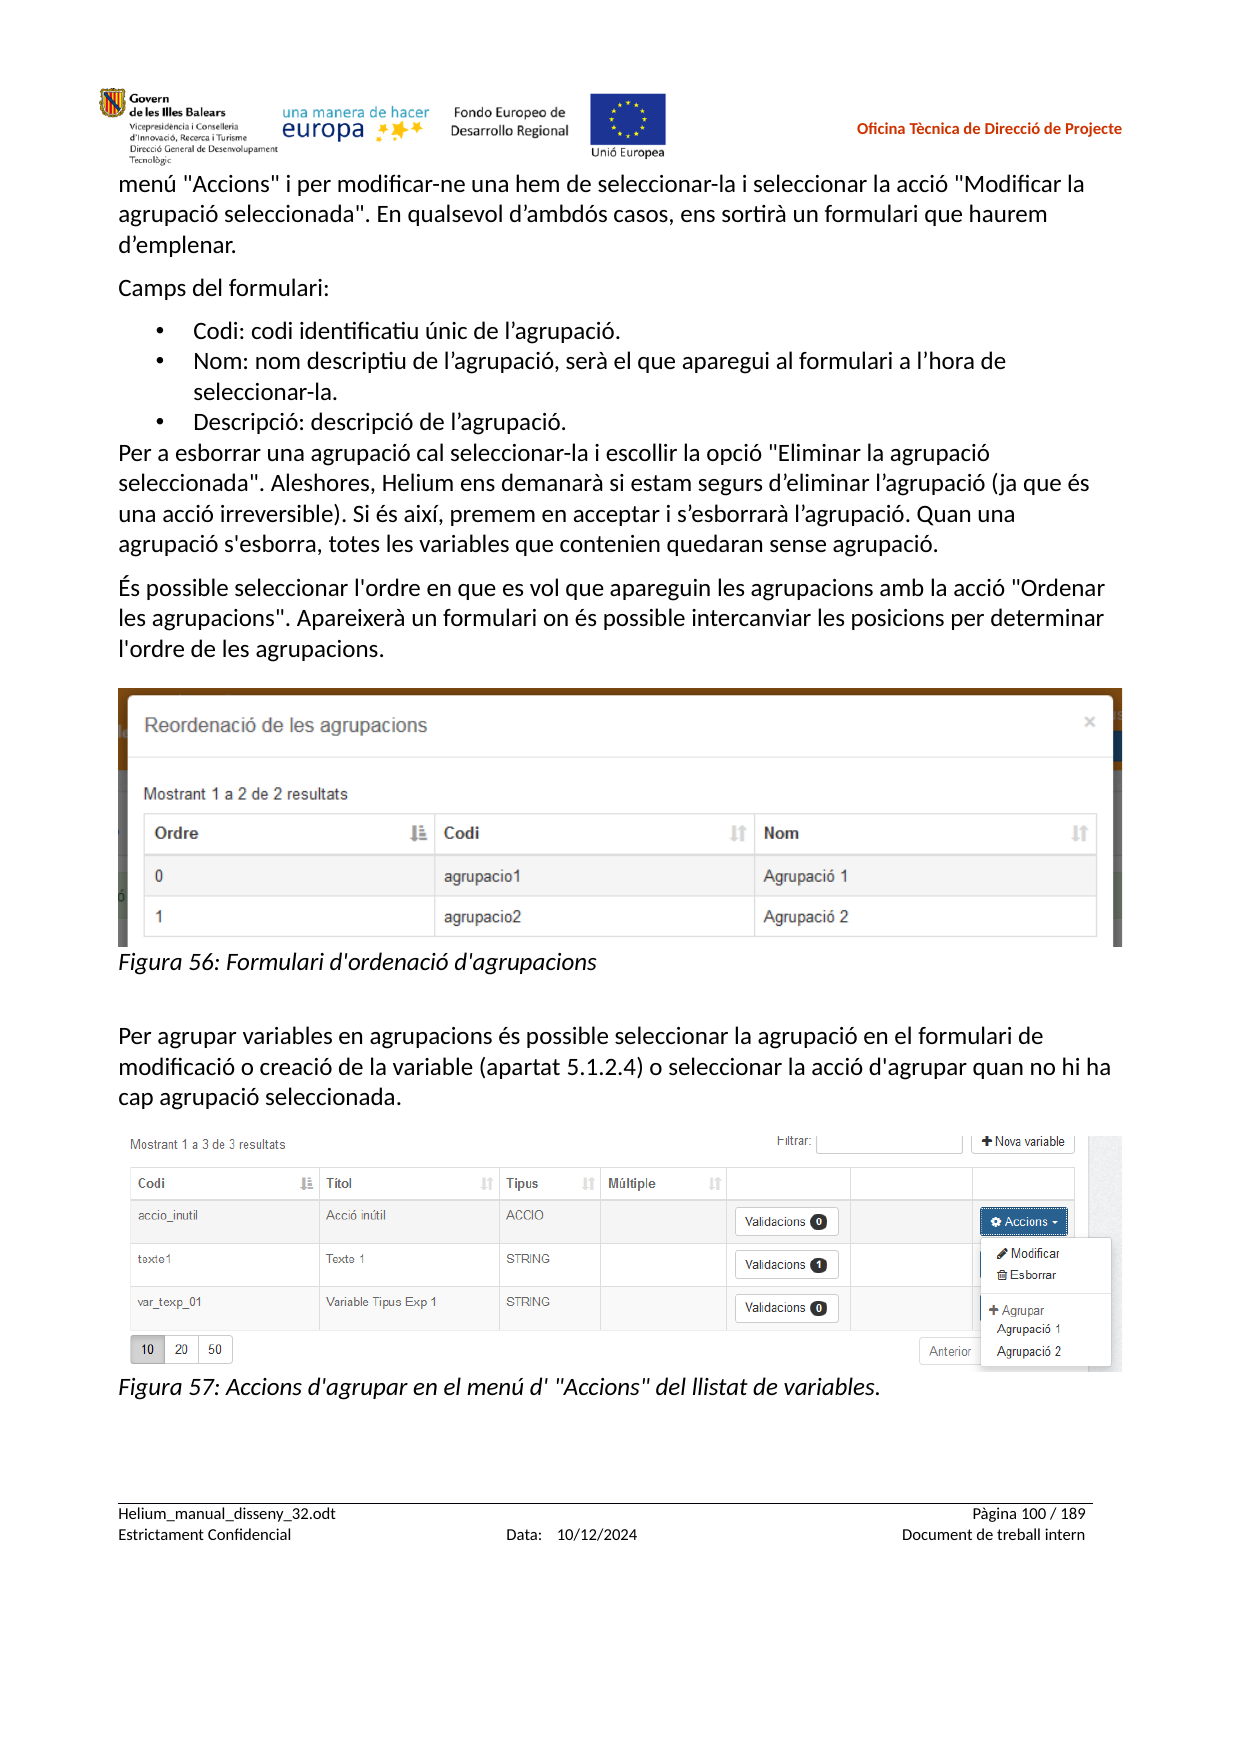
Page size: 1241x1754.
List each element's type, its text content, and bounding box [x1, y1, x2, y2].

list Descripció: descripció de l’agrupació. [156, 407, 1122, 437]
list Codi: codi identificatiu únic de l’agrupació. [156, 315, 1122, 346]
picture [118, 1136, 1123, 1372]
text Per a esborrar una agrupació cal seleccionar-la i escollir la opció "Eliminar la agrupació seleccionada". Aleshores, Helium ens demanarà si estam segurs d’eliminar l’agrupació (ja que és una acció irreversible). Si és així, premem en acceptar i s’esborrarà l’agrupació. Quan una agrupació s'esborra, totes les variables que contenien quedaran sense agrupació. [118, 437, 1122, 559]
picture [118, 688, 1123, 947]
list Nom: nom descriptiu de l’agrupació, serà el que aparegui al formulari a l’hora de seleccionar-la. [156, 346, 1122, 407]
text Per agrupar variables en agrupacions és possible seleccionar la agrupació en el formulari de modificació o creació de la variable (apartat 5.1.2.4) o seleccionar la acció d'agrupar quan no hi ha cap agrupació seleccionada. [118, 1020, 1122, 1112]
text Camps del formulari: [118, 272, 1122, 302]
text És possible seleccionar l'ordre en que es vol que apareguin les agrupacions amb la acció "Ordenar les agrupacions". Apareixerà un formulari on és possible intercanviar les posicions per determinar l'ordre de les agrupacions. [118, 572, 1122, 663]
text Figura 56: Formulari d'ordenació d'agrupacions [118, 947, 1122, 977]
text Figura 57: Accions d'agrupar en el menú d' "Accions" del llistat de variables. [118, 1372, 1122, 1402]
picture [99, 87, 668, 166]
text menú "Accions" i per modificar-ne una hem de seleccionar-la i seleccionar la acció "Modificar la agrupació seleccionada". En qualsevol d’ambdós casos, ens sortirà un formulari que haurem d’emplenar. [118, 168, 1122, 259]
